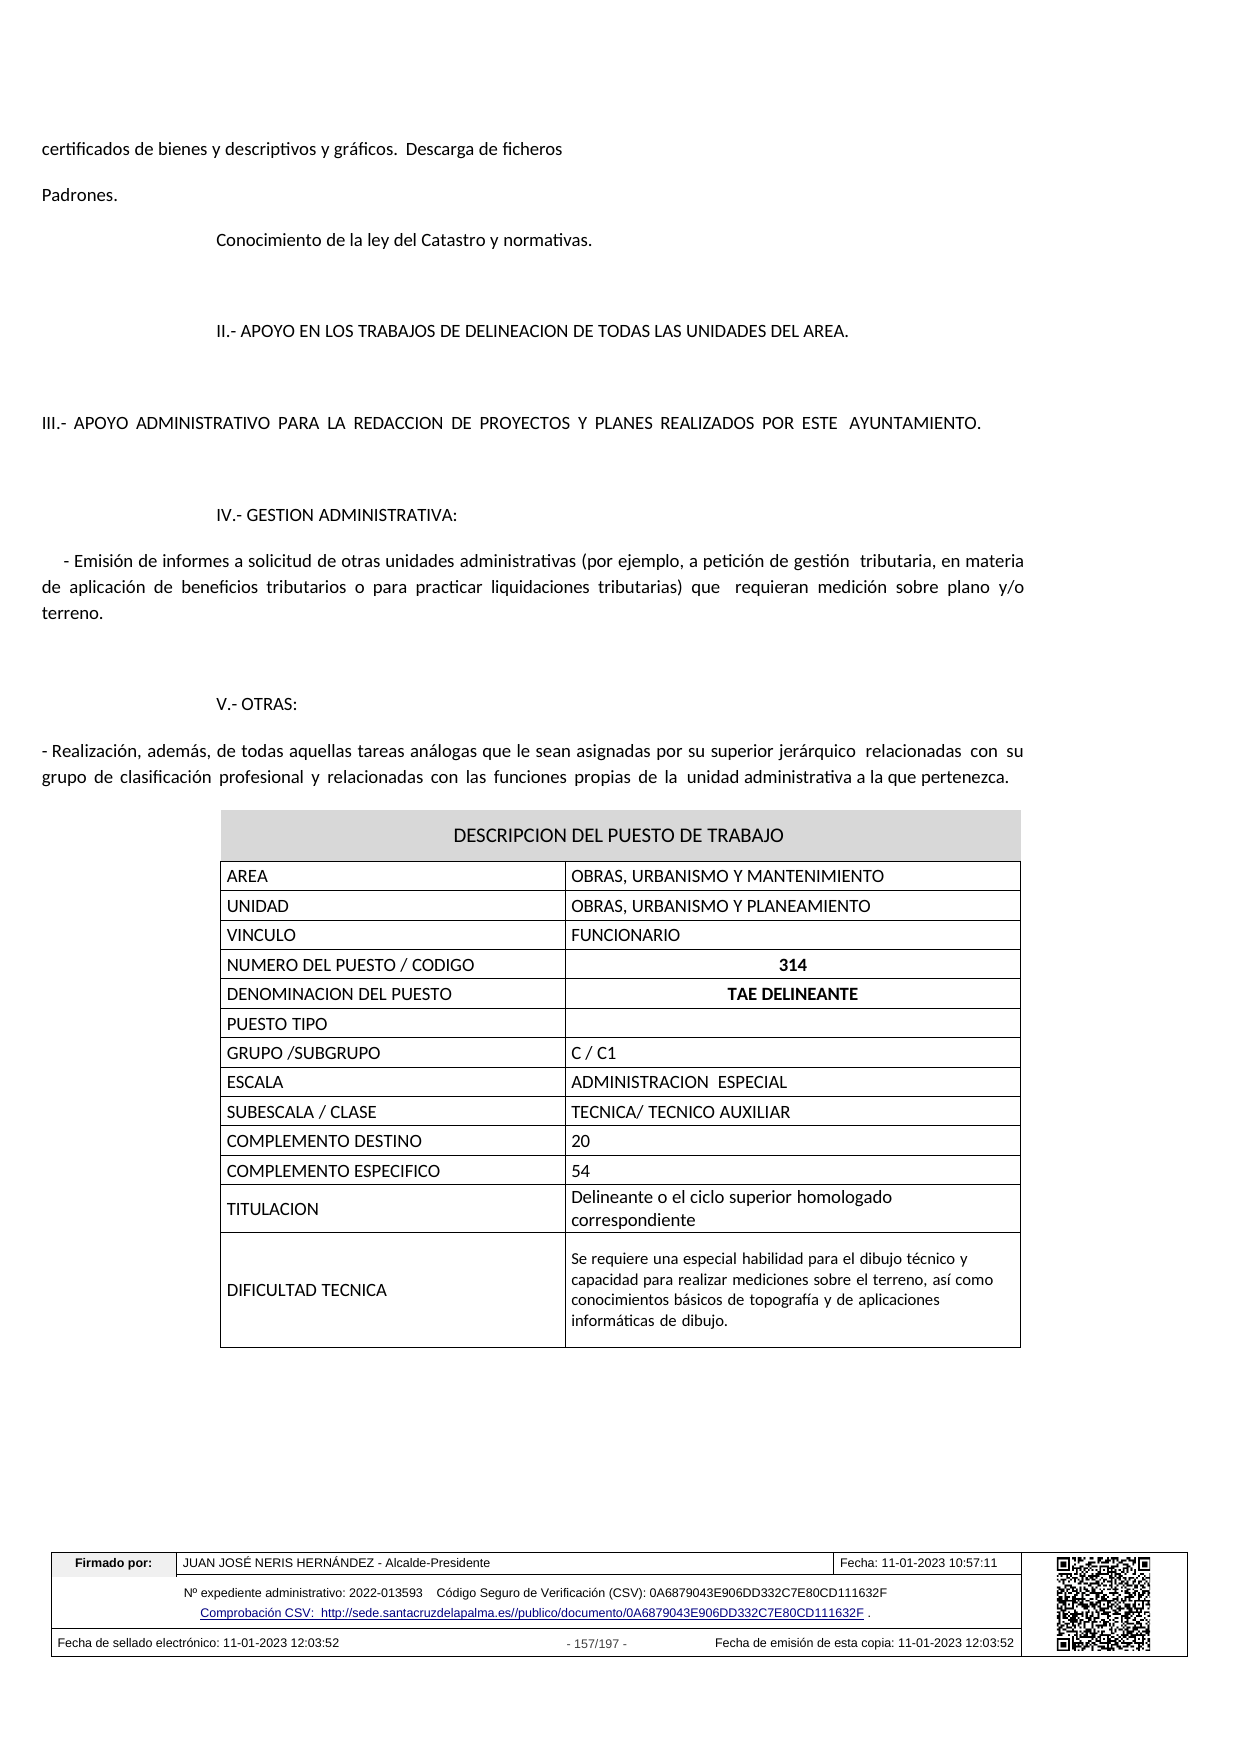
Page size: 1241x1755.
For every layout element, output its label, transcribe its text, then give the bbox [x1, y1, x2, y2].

table_cell ESCALA [221, 1068, 565, 1096]
table_cell DIFICULTAD TECNICA [221, 1233, 565, 1347]
table_cell Fecha de sellado electrónico: 11-01-2023 12:03:52 - 157/197 - Fecha de emisión de esta copia: 11-01-2023 12:03:52 [52, 1629, 1021, 1656]
table_cell ADMINISTRACION ESPECIAL [566, 1068, 1020, 1096]
table_cell OBRAS, URBANISMO Y MANTENIMIENTO [566, 862, 1020, 890]
text IV.- GESTION ADMINISTRATIVA: [216, 503, 1199, 526]
list Realización, además, de todas aquellas tareas análogas que le sean asignadas por su superior jerárquico relacionadas con su grupo de clasificación profesional y relacionadas con las funciones propias de la unidad administrativa a la que pertenezca. [42, 739, 1024, 788]
table_header Fecha: 11-01-2023 10:57:11 [834, 1553, 1021, 1574]
table_cell C / C1 [566, 1038, 1020, 1067]
text III.- APOYO ADMINISTRATIVO PARA LA REDACCION DE PROYECTOS Y PLANES REALIZADOS POR ESTE AYUNTAMIENTO. [42, 411, 1023, 434]
table_header DESCRIPCION DEL PUESTO DE TRABAJO [221, 810, 1021, 861]
table_cell DENOMINACION DEL PUESTO [221, 979, 565, 1008]
table_cell TECNICA/ TECNICO AUXILIAR [566, 1097, 1020, 1125]
table_header JUAN JOSÉ NERIS HERNÁNDEZ - Alcalde-Presidente [177, 1553, 833, 1574]
table_cell COMPLEMENTO DESTINO [221, 1126, 565, 1155]
table_header [1022, 1553, 1187, 1656]
table_cell TAE DELINEANTE [566, 979, 1020, 1008]
table_cell OBRAS, URBANISMO Y PLANEAMIENTO [566, 891, 1020, 919]
table_cell 314 [566, 950, 1020, 978]
table_cell GRUPO /SUBGRUPO [221, 1038, 565, 1067]
table_cell Nº expediente administrativo: 2022-013593 Código Seguro de Verificación (CSV): 0A6879043E906DD332C7E80CD111632F Comprobación CSV: http://sede.santacruzdelapalma.es//publico/documento/0A6879043E906DD332C7E80CD111632F . [52, 1575, 1021, 1628]
text certificados de bienes y descriptivos y gráficos. Descarga de ficheros Padrones. [42, 137, 640, 206]
table_cell AREA [221, 862, 565, 890]
table_cell FUNCIONARIO [566, 921, 1020, 949]
table_cell SUBESCALA / CLASE [221, 1097, 565, 1125]
table_cell TITULACION [221, 1185, 565, 1232]
text - Emisión de informes a solicitud de otras unidades administrativas (por ejemplo, a petición de gestión tributaria, en materia de aplicación de beneficios tributarios o para practicar liquidaciones tributarias) que requieran medición sobre plano y/o terreno. [42, 549, 1025, 624]
table_cell UNIDAD [221, 891, 565, 919]
table_cell Delineante o el ciclo superior homologado correspondiente [566, 1185, 1020, 1232]
table_cell COMPLEMENTO ESPECIFICO [221, 1156, 565, 1184]
text V.- OTRAS: [216, 693, 1199, 716]
text II.- APOYO EN LOS TRABAJOS DE DELINEACION DE TODAS LAS UNIDADES DEL AREA. [216, 320, 1199, 343]
table_cell VINCULO [221, 921, 565, 949]
table_cell PUESTO TIPO [221, 1009, 565, 1037]
table_cell [566, 1009, 1020, 1037]
table_header Firmado por: [52, 1553, 176, 1574]
table_cell 20 [566, 1126, 1020, 1155]
table_cell 54 [566, 1156, 1020, 1184]
table_cell NUMERO DEL PUESTO / CODIGO [221, 950, 565, 978]
table_cell Se requiere una especial habilidad para el dibujo técnico y capacidad para realizar mediciones sobre el terreno, así como conocimientos básicos de topografía y de aplicaciones informáticas de dibujo. [566, 1233, 1020, 1347]
text Conocimiento de la ley del Catastro y normativas. [216, 228, 1199, 251]
